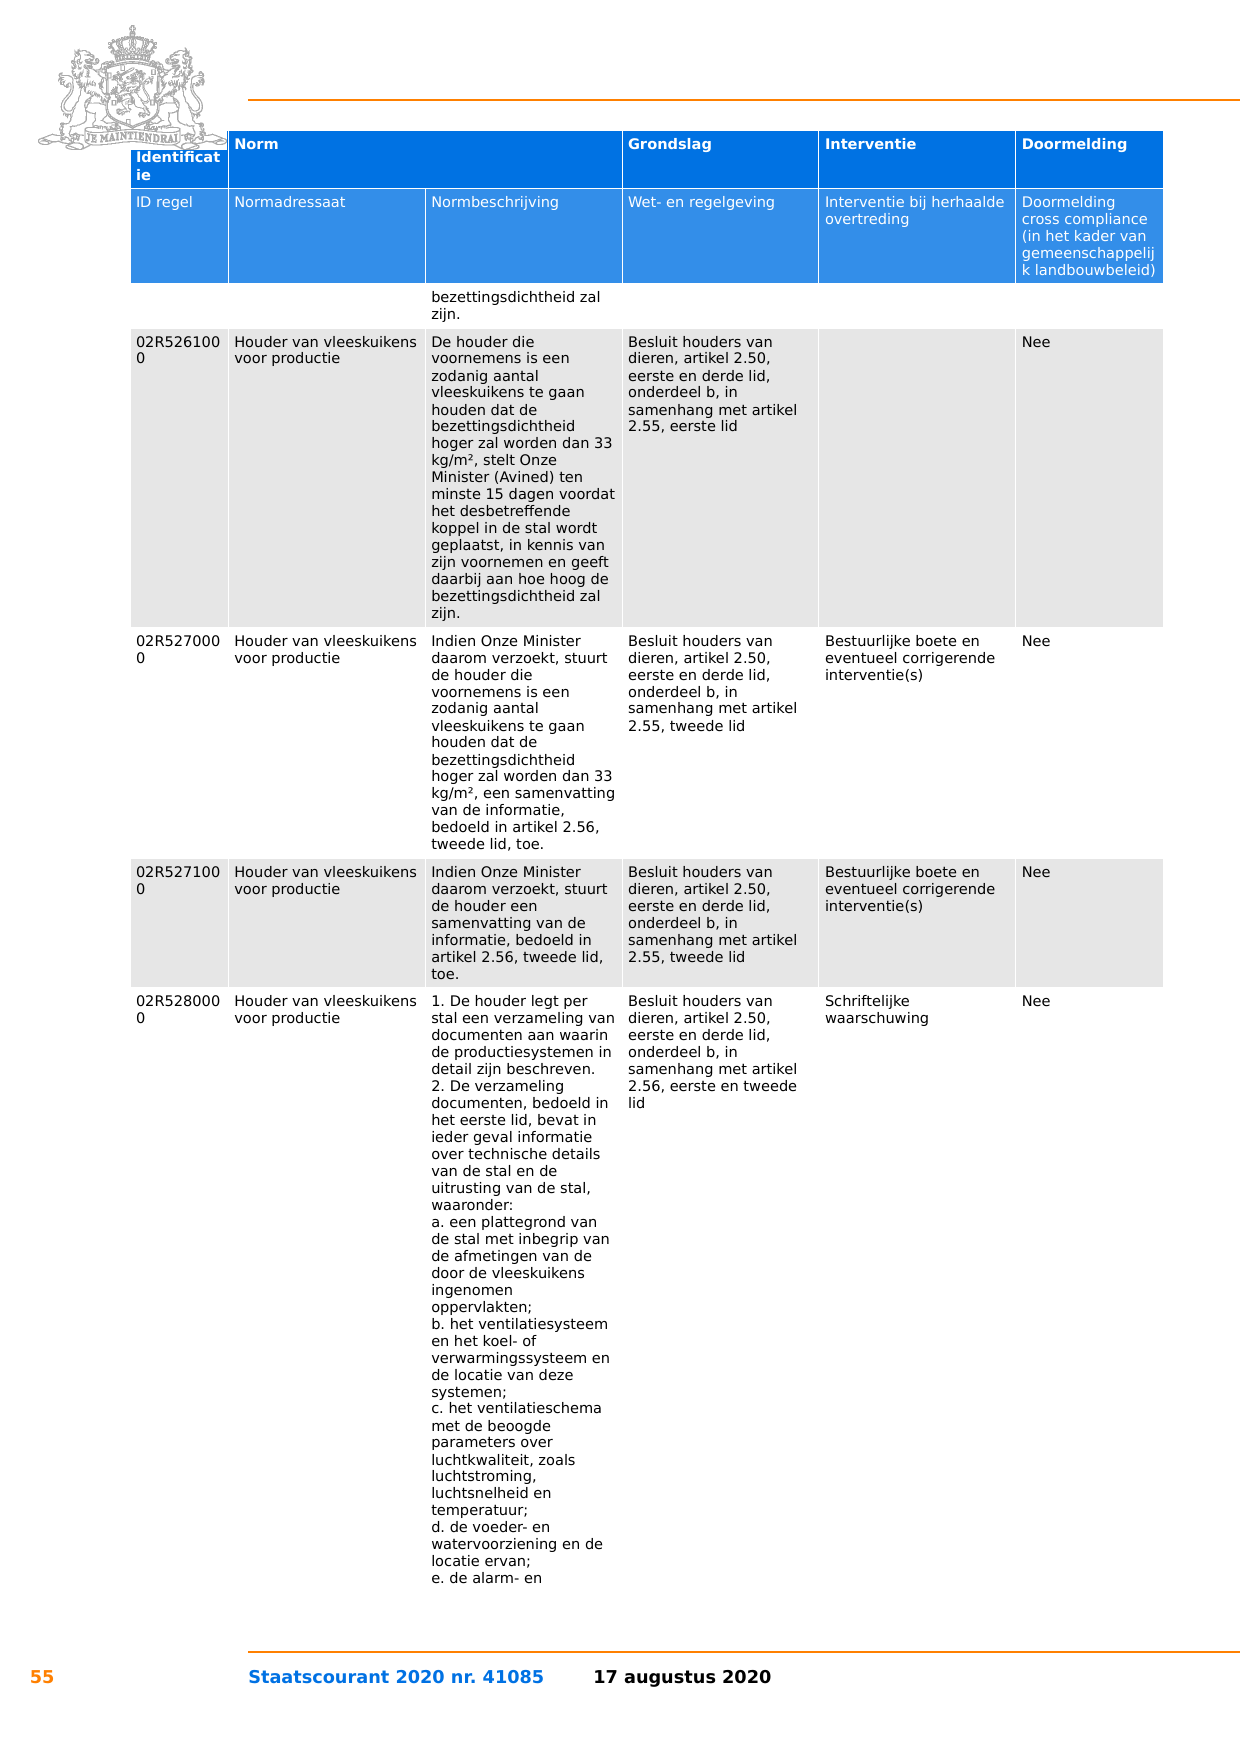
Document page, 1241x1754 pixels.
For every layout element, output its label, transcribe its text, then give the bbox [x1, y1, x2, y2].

table_cell Nee [1016, 988, 1163, 1592]
table_cell [1016, 284, 1163, 328]
table_cell Besluit houders van dieren, artikel 2.50, eerste en derde lid, onderdeel b, in samenhang met artikel 2.55, tweede lid [623, 859, 818, 987]
table_header Norm [229, 131, 622, 188]
table_cell 1. De houder legt per stal een verzameling van documenten aan waarin de productiesystemen in detail zijn beschreven. 2. De verzameling documenten, bedoeld in het eerste lid, bevat in ieder geval informatie over technische details van de stal en de uitrusting van de stal, waaronder: a. een plattegrond van de stal met inbegrip van de afmetingen van de door de vleeskuikens ingenomen oppervlakten; b. het ventilatiesysteem en het koel- of verwarmingssysteem en de locatie van deze systemen; c. het ventilatieschema met de beoogde parameters over luchtkwaliteit, zoals luchtstroming, luchtsnelheid en temperatuur; d. de voeder- en watervoorziening en de locatie ervan; e. de alarm- en [426, 988, 622, 1592]
table_cell [131, 284, 228, 328]
table_cell Houder van vleeskuikens voor productie [229, 329, 425, 627]
table_cell Bestuurlijke boete en eventueel corrigerende interventie(s) [819, 859, 1015, 987]
table_cell Besluit houders van dieren, artikel 2.50, eerste en derde lid, onderdeel b, in samenhang met artikel 2.56, eerste en tweede lid [623, 988, 818, 1592]
table_cell Doormelding cross compliance (in het kader van gemeenschappelijk landbouwbeleid) [1016, 189, 1163, 283]
table_cell 02R5261000 [131, 329, 228, 627]
table_header Grondslag [623, 131, 818, 188]
table_cell Houder van vleeskuikens voor productie [229, 859, 425, 987]
table_cell ID regel [131, 189, 228, 283]
table_cell Schriftelijke waarschuwing [819, 988, 1015, 1592]
table_cell Nee [1016, 859, 1163, 987]
table_cell Houder van vleeskuikens voor productie [229, 628, 425, 858]
table_cell Normbeschrijving [426, 189, 622, 283]
table_cell Nee [1016, 329, 1163, 627]
table_cell Normadressaat [229, 189, 425, 283]
table_cell De houder die voornemens is een zodanig aantal vleeskuikens te gaan houden dat de bezettingsdichtheid hoger zal worden dan 33 kg/m², stelt Onze Minister (Avined) ten minste 15 dagen voordat het desbetreffende koppel in de stal wordt geplaatst, in kennis van zijn voornemen en geeft daarbij aan hoe hoog de bezettingsdichtheid zal zijn. [426, 329, 622, 627]
table_cell [229, 284, 425, 328]
table_cell 02R5271000 [131, 859, 228, 987]
table_cell [623, 284, 818, 328]
table_cell bezettingsdichtheid zal zijn. [426, 284, 622, 328]
table_cell Nee [1016, 628, 1163, 858]
table_cell 02R5280000 [131, 988, 228, 1592]
table_cell Indien Onze Minister daarom verzoekt, stuurt de houder die voornemens is een zodanig aantal vleeskuikens te gaan houden dat de bezettingsdichtheid hoger zal worden dan 33 kg/m², een samenvatting van de informatie, bedoeld in artikel 2.56, tweede lid, toe. [426, 628, 622, 858]
picture [38, 25, 227, 150]
table_cell Wet- en regelgeving [623, 189, 818, 283]
table_cell [819, 329, 1015, 627]
table_cell Bestuurlijke boete en eventueel corrigerende interventie(s) [819, 628, 1015, 858]
table_cell Houder van vleeskuikens voor productie [229, 988, 425, 1592]
table_header Identificatie [131, 131, 228, 188]
table_header Doormelding [1016, 131, 1163, 188]
table_cell Besluit houders van dieren, artikel 2.50, eerste en derde lid, onderdeel b, in samenhang met artikel 2.55, tweede lid [623, 628, 818, 858]
table_header Interventie [819, 131, 1015, 188]
table_cell Interventie bij herhaalde overtreding [819, 189, 1015, 283]
table_cell Besluit houders van dieren, artikel 2.50, eerste en derde lid, onderdeel b, in samenhang met artikel 2.55, eerste lid [623, 329, 818, 627]
table_cell 02R5270000 [131, 628, 228, 858]
table_cell Indien Onze Minister daarom verzoekt, stuurt de houder een samenvatting van de informatie, bedoeld in artikel 2.56, tweede lid, toe. [426, 859, 622, 987]
table_cell [819, 284, 1015, 328]
